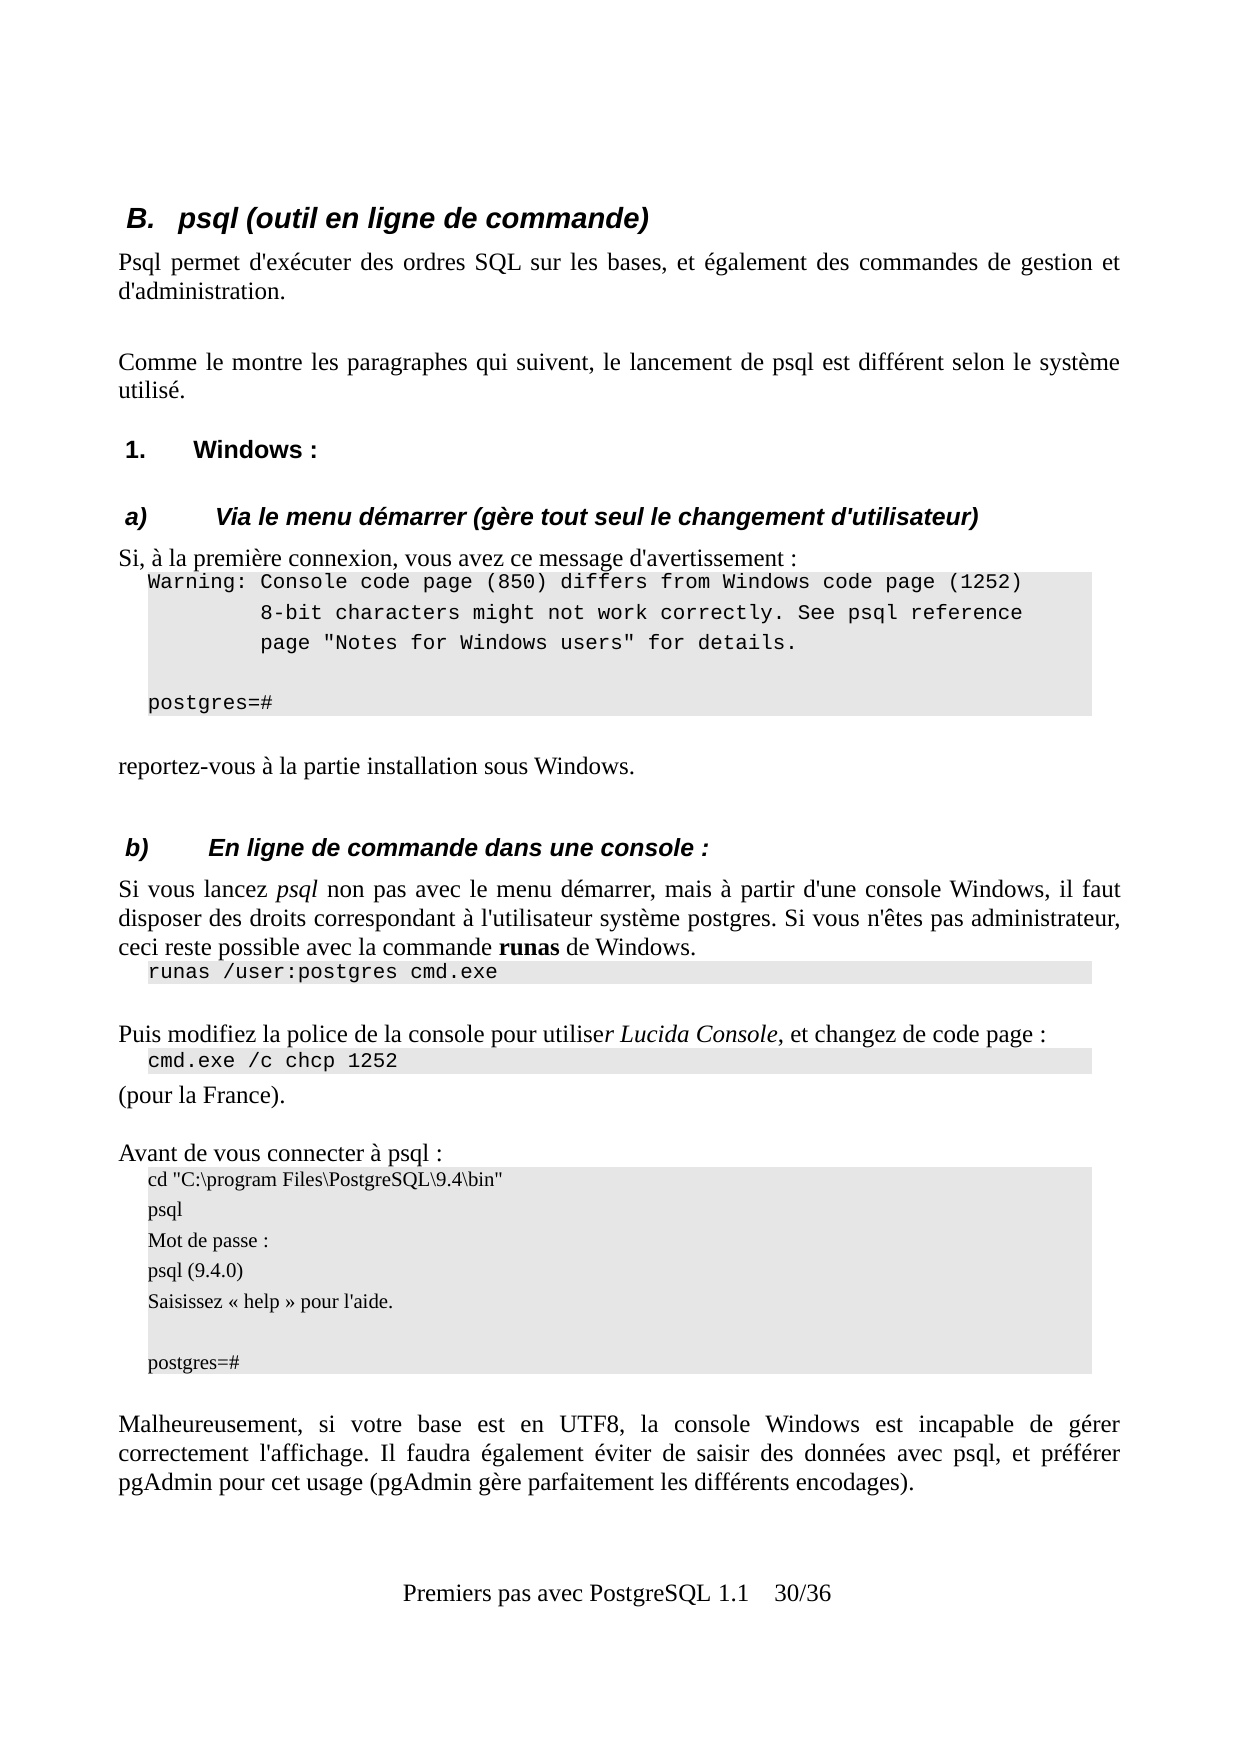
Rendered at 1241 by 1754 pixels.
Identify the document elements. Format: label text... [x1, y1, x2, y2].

text Malheureusement, si votre base est en UTF8, la console Windows est incapable de gérer correctement l'affichage. Il faudra également éviter de saisir des données avec psql, et préférer pgAdmin pour cet usage (pgAdmin gère parfaitement les différents encodages). [118, 1409, 1122, 1496]
text reportez-vous à la partie installation sous Windows. [118, 751, 1122, 779]
text Mot de passe : [148, 1228, 1092, 1252]
text Psql permet d'exécuter des ordres SQL sur les bases, et également des commandes de gestion et d'administration. [118, 247, 1122, 305]
text Si, à la première connexion, vous avez ce message d'avertissement : [118, 543, 1122, 572]
text 8-bit characters might not work correctly. See psql reference [148, 602, 1092, 625]
text postgres=# [148, 1350, 1092, 1374]
text page "Notes for Windows users" for details. [148, 632, 1092, 655]
text psql [148, 1197, 1092, 1221]
text Warning: Console code page (850) differs from Windows code page (1252) [148, 572, 1092, 595]
text Saisissez « help » pour l'aide. [148, 1289, 1092, 1313]
text runas /user:postgres cmd.exe [148, 961, 1092, 984]
text (pour la France). [118, 1080, 1122, 1109]
subtitle En ligne de commande dans une console : [118, 833, 1122, 862]
subtitle Windows : [118, 436, 1122, 464]
text Puis modifiez la police de la console pour utiliser Lucida Console, et changez de code page : [118, 1019, 1122, 1048]
text Avant de vous connecter à psql : [118, 1138, 1122, 1167]
subtitle Via le menu démarrer (gère tout seul le changement d'utilisateur) [118, 502, 1122, 530]
text postgres=# [148, 692, 1092, 716]
text psql (9.4.0) [148, 1258, 1092, 1282]
text Comme le montre les paragraphes qui suivent, le lancement de psql est différent selon le système utilisé. [118, 347, 1122, 404]
subtitle psql (outil en ligne de commande) [118, 201, 1122, 235]
text cmd.exe /c chcp 1252 [148, 1048, 1092, 1074]
text cd "C:\program Files\PostgreSQL\9.4\bin" [148, 1167, 1092, 1191]
text Si vous lancez psql non pas avec le menu démarrer, mais à partir d'une console Windows, il faut disposer des droits correspondant à l'utilisateur système postgres. Si vous n'êtes pas administrateur, ceci reste possible avec la commande runas de Windows. [118, 874, 1122, 961]
